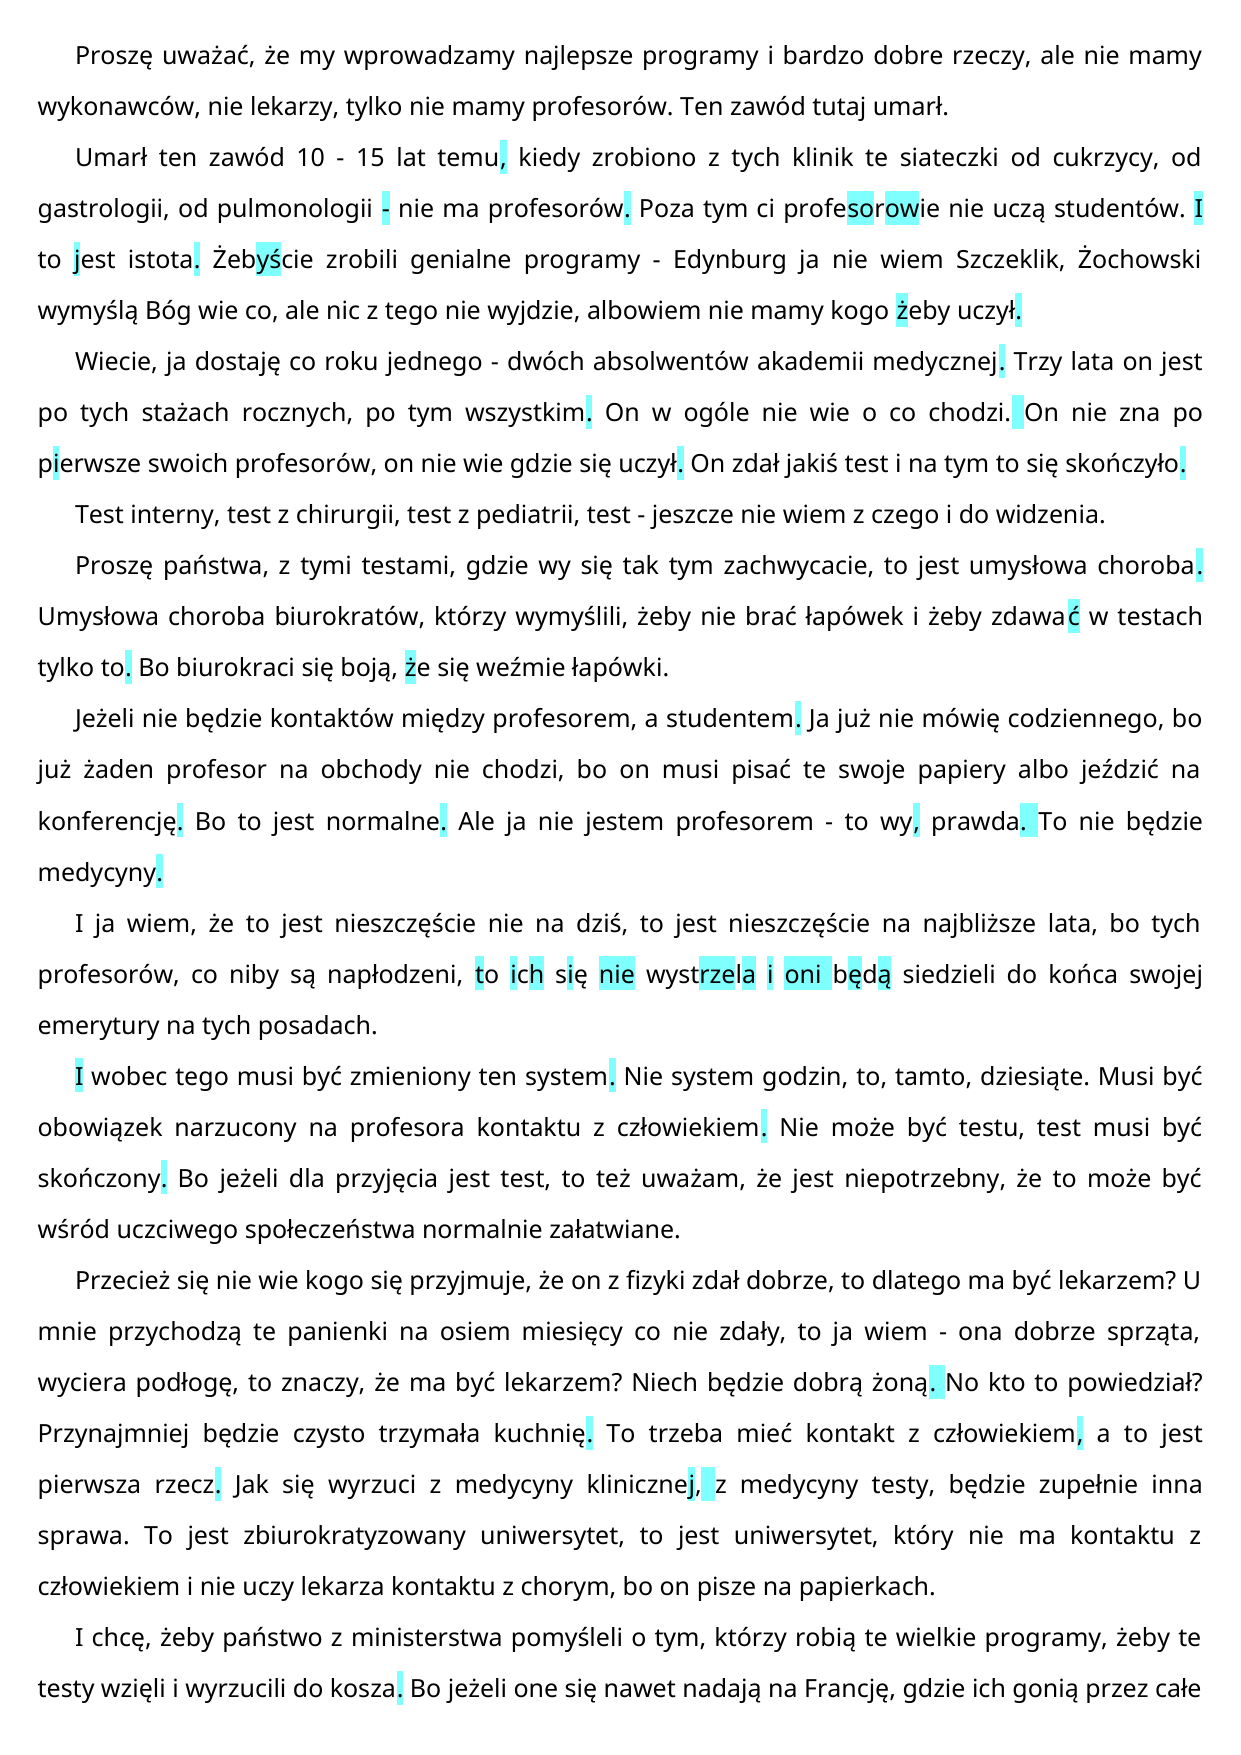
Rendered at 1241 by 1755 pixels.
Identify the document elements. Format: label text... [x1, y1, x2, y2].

text Test interny, test z chirurgii, test z pediatrii, test - jeszcze nie wiem z czego i do widzenia. [37, 497, 1203, 531]
text I ja wiem, że to jest nieszczęście nie na dziś, to jest nieszczęście na najbliższe lata, bo tych profesorów, co niby są napłodzeni, to ich się nie wystrzela i oni będą siedzieli do końca swojej emerytury na tych posadach. [37, 905, 1203, 1041]
text Jeżeli nie będzie kontaktów między profesorem, a studentem. Ja już nie mówię codziennego, bo już żaden profesor na obchody nie chodzi, bo on musi pisać te swoje papiery albo jeździć na konferencję. Bo to jest normalne. Ale ja nie jestem profesorem - to wy, prawda. To nie będzie medycyny. [37, 701, 1203, 888]
text Proszę państwa, z tymi testami, gdzie wy się tak tym zachwycacie, to jest umysłowa choroba. Umysłowa choroba biurokratów, którzy wymyślili, żeby nie brać łapówek i żeby zdawać w testach tylko to. Bo biurokraci się boją, że się weźmie łapówki. [37, 548, 1203, 684]
text Proszę uważać, że my wprowadzamy najlepsze programy i bardzo dobre rzeczy, ale nie mamy wykonawców, nie lekarzy, tylko nie mamy profesorów. Ten zawód tutaj umarł. [37, 37, 1203, 123]
text Przecież się nie wie kogo się przyjmuje, że on z fizyki zdał dobrze, to dlatego ma być lekarzem? U mnie przychodzą te panienki na osiem miesięcy co nie zdały, to ja wiem - ona dobrze sprząta, wyciera podłogę, to znaczy, że ma być lekarzem? Niech będzie dobrą żoną. No kto to powiedział? Przynajmniej będzie czysto trzymała kuchnię. To trzeba mieć kontakt z człowiekiem, a to jest pierwsza rzecz. Jak się wyrzuci z medycyny klinicznej, z medycyny testy, będzie zupełnie inna sprawa. To jest zbiurokratyzowany uniwersytet, to jest uniwersytet, który nie ma kontaktu z człowiekiem i nie uczy lekarza kontaktu z chorym, bo on pisze na papierkach. [37, 1262, 1203, 1603]
text Wiecie, ja dostaję co roku jednego - dwóch absolwentów akademii medycznej. Trzy lata on jest po tych stażach rocznych, po tym wszystkim. On w ogóle nie wie o co chodzi. On nie zna po pierwsze swoich profesorów, on nie wie gdzie się uczył. On zdał jakiś test i na tym to się skończyło. [37, 344, 1203, 480]
text I chcę, żeby państwo z ministerstwa pomyśleli o tym, którzy robią te wielkie programy, żeby te testy wzięli i wyrzucili do kosza. Bo jeżeli one się nawet nadają na Francję, gdzie ich gonią przez całe [37, 1620, 1203, 1705]
text I wobec tego musi być zmieniony ten system. Nie system godzin, to, tamto, dziesiąte. Musi być obowiązek narzucony na profesora kontaktu z człowiekiem. Nie może być testu, test musi być skończony. Bo jeżeli dla przyjęcia jest test, to też uważam, że jest niepotrzebny, że to może być wśród uczciwego społeczeństwa normalnie załatwiane. [37, 1058, 1203, 1246]
text Umarł ten zawód 10 - 15 lat temu, kiedy zrobiono z tych klinik te siateczki od cukrzycy, od gastrologii, od pulmonologii - nie ma profesorów. Poza tym ci profesorowie nie uczą studentów. I to jest istota. Żebyście zrobili genialne programy - Edynburg ja nie wiem Szczeklik, Żochowski wymyślą Bóg wie co, ale nic z tego nie wyjdzie, albowiem nie mamy kogo żeby uczył. [37, 139, 1203, 327]
